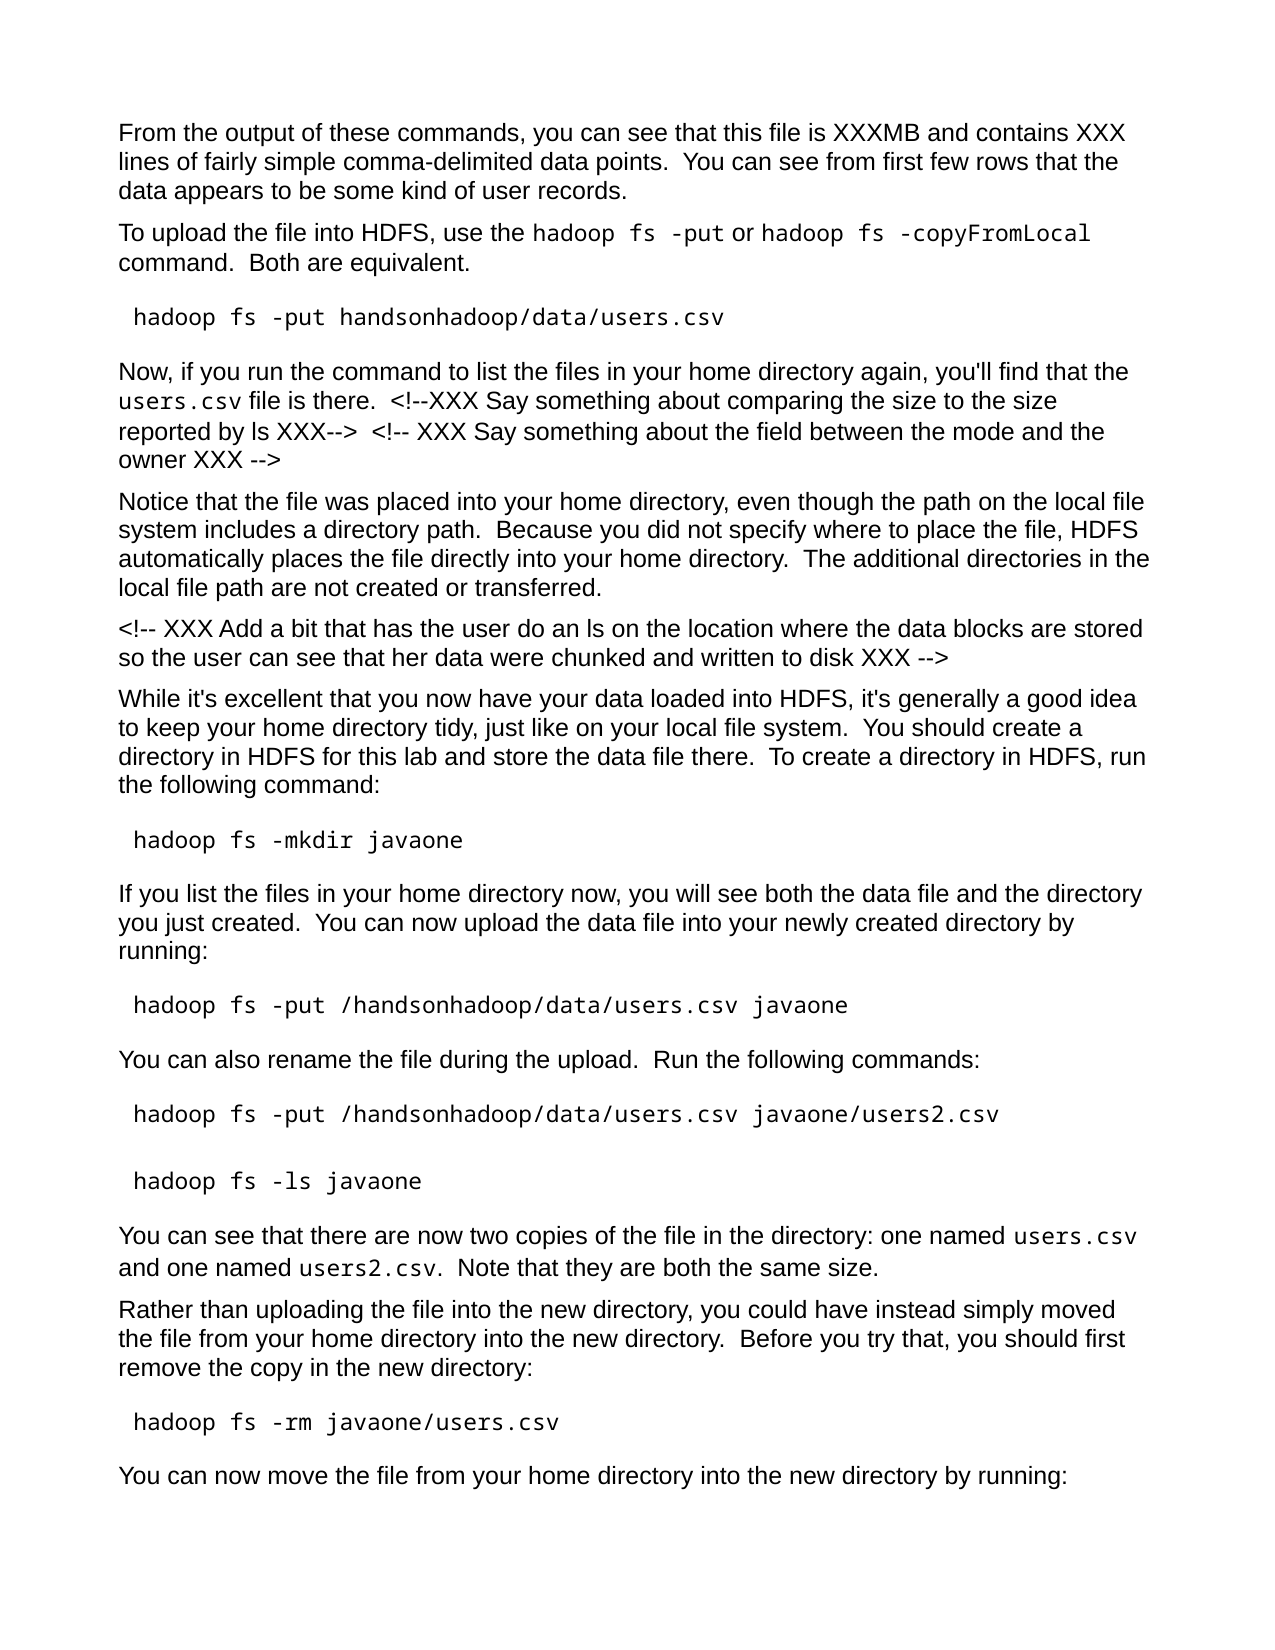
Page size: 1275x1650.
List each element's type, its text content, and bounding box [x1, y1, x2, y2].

text Rather than uploading the file into the new directory, you could have instead simply moved the file from your home directory into the new directory. Before you try that, you should first remove the copy in the new directory: [118, 1295, 1157, 1382]
text hadoop fs -put /handsonhadoop/data/users.csv javaone [133, 989, 1157, 1021]
text hadoop fs -mkdir javaone [133, 823, 1157, 855]
text hadoop fs -put /handsonhadoop/data/users.csv javaone/users2.csv [133, 1098, 1157, 1129]
text If you list the files in your home directory now, you will see both the data file and the directory you just created. You can now upload the data file into your newly created directory by running: [118, 879, 1157, 965]
text hadoop fs -ls javaone [133, 1165, 1157, 1196]
text You can also rename the file during the upload. Run the following commands: [118, 1045, 1157, 1073]
text hadoop fs -put handsonhadoop/data/users.csv [133, 301, 1157, 333]
text Notice that the file was placed into your home directory, even though the path on the local file system includes a directory path. Because you did not specify where to place the file, HDFS automatically places the file directly into your home directory. The additional directories in the local file path are not created or transferred. [118, 487, 1157, 602]
text hadoop fs -rm javaone/users.csv [133, 1406, 1157, 1437]
text You can now move the file from your home directory into the new directory by running: [118, 1461, 1157, 1490]
text <!-- XXX Add a bit that has the user do an ls on the location where the data blocks are stored so the user can see that her data were chunked and written to disk XXX --> [118, 614, 1157, 672]
text Now, if you run the command to list the files in your home directory again, you'll find that the users.csv file is there. <!--XXX Say something about comparing the size to the size reported by ls XXX--> <!-- XXX Say something about the field between the mode and the owner XXX --> [118, 357, 1157, 474]
text While it's excellent that you now have your data loaded into HDFS, it's generally a good idea to keep your home directory tidy, just like on your local file system. You should create a directory in HDFS for this lab and store the data file there. To create a directory in HDFS, run the following command: [118, 684, 1157, 799]
text You can see that there are now two copies of the file in the directory: one named users.csv and one named users2.csv. Note that they are both the same size. [118, 1220, 1157, 1283]
text From the output of these commands, you can see that this file is XXXMB and contains XXX lines of fairly simple comma-delimited data points. You can see from first few rows that the data appears to be some kind of user records. [118, 118, 1157, 204]
text To upload the file into HDFS, use the hadoop fs -put or hadoop fs -copyFromLocal command. Both are equivalent. [118, 217, 1157, 277]
